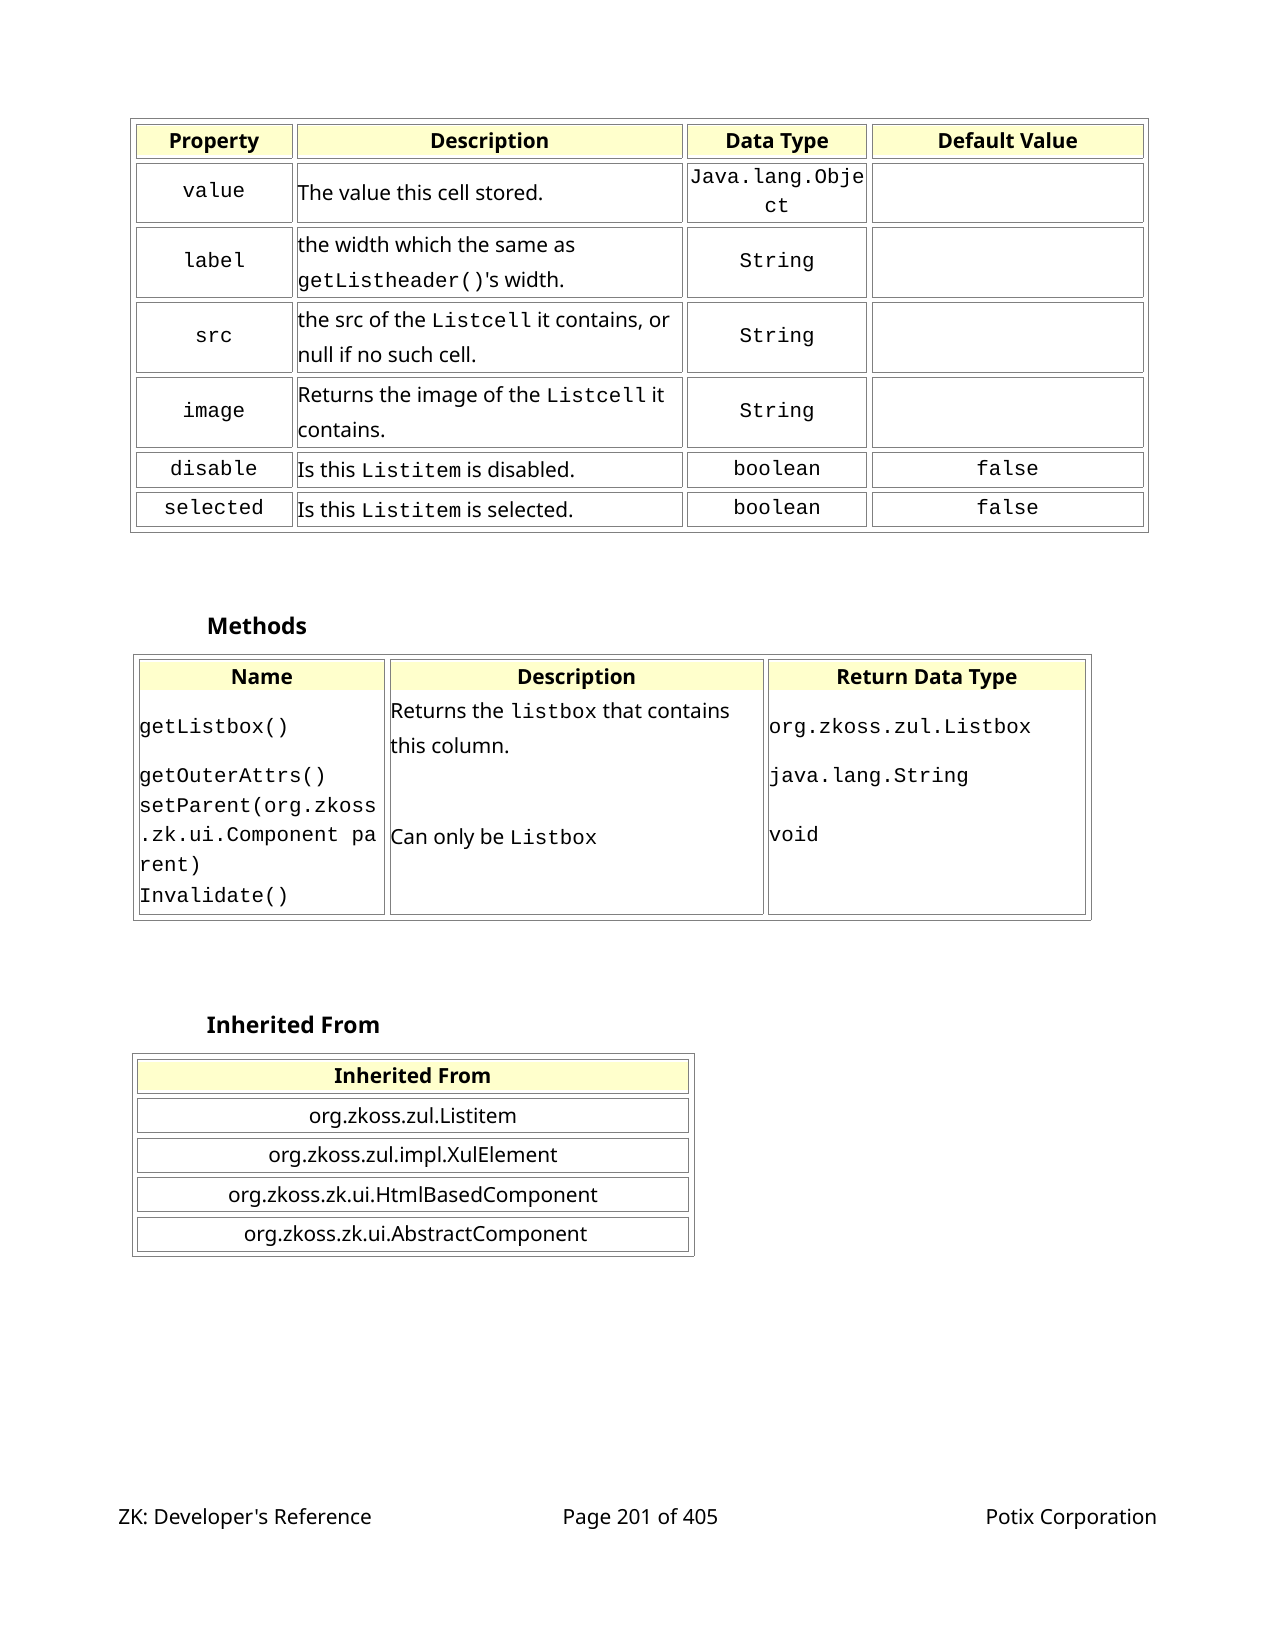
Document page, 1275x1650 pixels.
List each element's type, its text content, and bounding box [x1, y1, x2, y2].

table_cell [391, 763, 763, 792]
table_cell org.zkoss.zk.ui.HtmlBasedComponent [134, 1172, 691, 1211]
table_cell selected [133, 487, 294, 526]
table_cell String [685, 297, 869, 372]
table_cell Invalidate() [140, 880, 384, 914]
table_cell [873, 378, 1143, 447]
table_cell [869, 297, 1146, 372]
subtitle Inherited From [207, 1009, 1157, 1041]
table_cell getListbox() [140, 693, 384, 763]
table_header Data Type [685, 119, 869, 158]
table_cell [869, 158, 1146, 222]
table_cell [869, 222, 1146, 297]
table_cell [873, 303, 1143, 372]
table_cell org.zkoss.zul.Listitem [134, 1093, 691, 1132]
table_header Property [133, 119, 294, 158]
table_cell getOuterAttrs() [140, 763, 384, 792]
table_cell the width which the same as getListheader()'s width. [295, 222, 684, 297]
table_cell disable [133, 447, 294, 487]
table_cell src [133, 297, 294, 372]
table_cell Returns the listbox that contains this column. [391, 693, 763, 763]
table_cell boolean [685, 487, 869, 526]
table_header Name [136, 655, 387, 693]
table_cell [873, 228, 1143, 297]
table_cell String [685, 372, 869, 447]
subtitle Methods [207, 610, 1157, 641]
table_cell the src of the Listcell it contains, or null if no such cell. [295, 297, 684, 372]
table_cell void [769, 792, 1085, 880]
table_cell image [133, 372, 294, 447]
table_cell org.zkoss.zul.impl.XulElement [134, 1132, 691, 1172]
table_cell org.zkoss.zul.Listbox [769, 693, 1085, 763]
table_cell setParent(org.zkoss.zk.ui.Component parent) [140, 792, 384, 880]
table_cell value [133, 158, 294, 222]
table_cell false [869, 487, 1146, 526]
table_cell String [685, 222, 869, 297]
table_cell Can only be Listbox [391, 792, 763, 880]
table_cell [391, 880, 763, 914]
table_cell The value this cell stored. [295, 158, 684, 222]
table_cell [869, 372, 1146, 447]
table_cell [769, 880, 1085, 914]
table_cell Is this Listitem is disabled. [295, 447, 684, 487]
table_header Default Value [869, 119, 1146, 158]
table_header Inherited From [134, 1054, 691, 1093]
table_cell Java.lang.Object [685, 158, 869, 222]
table_cell Returns the image of the Listcell it contains. [295, 372, 684, 447]
table_cell Is this Listitem is selected. [295, 487, 684, 526]
table_header Description [295, 119, 684, 158]
table_cell false [869, 447, 1146, 487]
table_cell java.lang.String [769, 763, 1085, 792]
table_header Return Data Type [766, 655, 1088, 693]
table_cell [873, 164, 1143, 222]
table_cell boolean [685, 447, 869, 487]
table_cell org.zkoss.zk.ui.AbstractComponent [134, 1211, 691, 1251]
table_header Description [387, 655, 766, 693]
table_cell label [133, 222, 294, 297]
